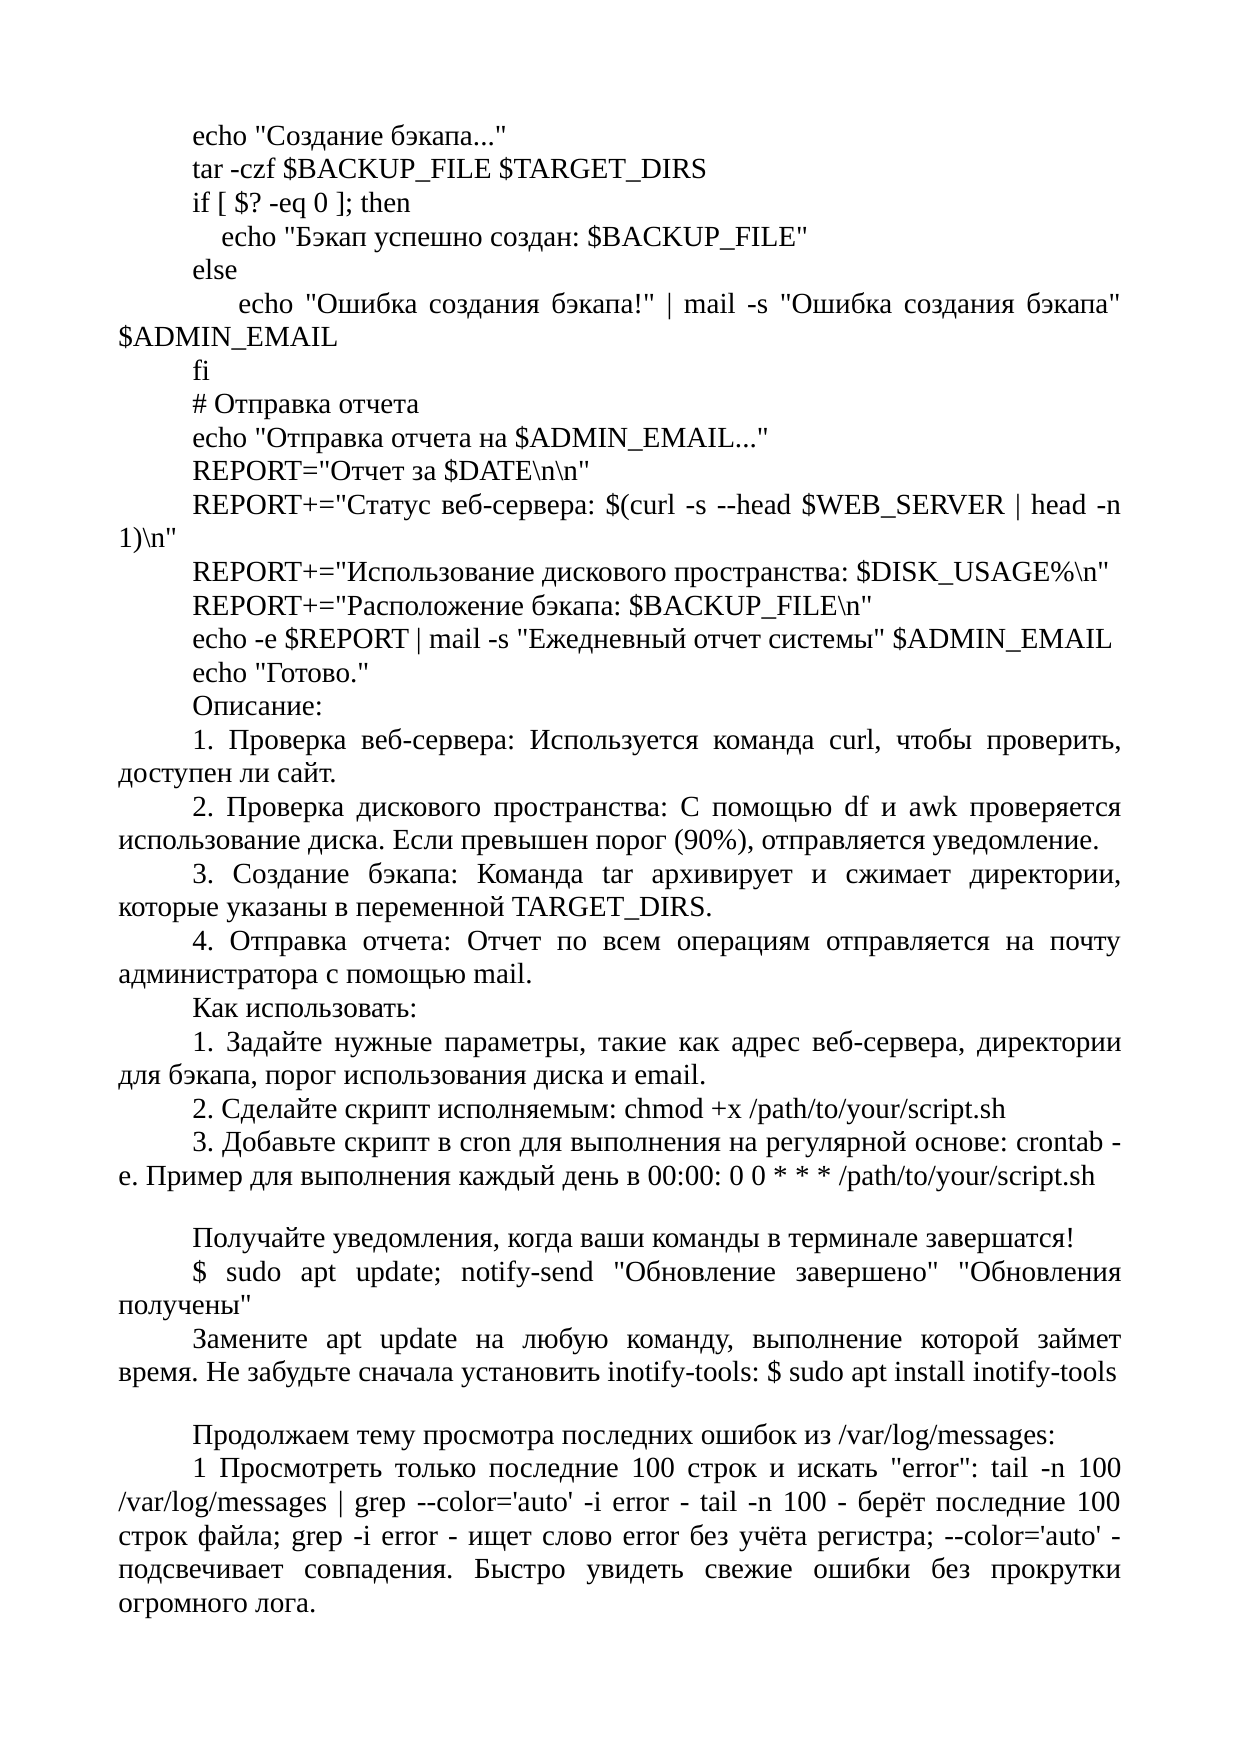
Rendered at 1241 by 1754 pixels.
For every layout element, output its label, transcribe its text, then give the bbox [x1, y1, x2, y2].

text Продолжаем тему просмотра последних ошибок из /var/log/messages: [118, 1417, 1122, 1451]
text 1️ Просмотреть только последние 100 строк и искать "error": tail -n 100 /var/log/messages | grep --color='auto' -i error - tail -n 100 - берёт последние 100 строк файла; grep -i error - ищет слово error без учёта регистра; --color='auto' - подсвечивает совпадения. Быстро увидеть свежие ошибки без прокрутки огромного лога. [118, 1451, 1122, 1618]
text 2. Сделайте скрипт исполняемым: chmod +x /path/to/your/script.sh [118, 1091, 1122, 1124]
text echo "Создание бэкапа..." [118, 118, 1122, 152]
text else [118, 252, 1122, 286]
text # Отправка отчета [118, 386, 1122, 420]
text fi [118, 353, 1122, 386]
text 3. Создание бэкапа: Команда tar архивирует и сжимает директории, которые указаны в переменной TARGET_DIRS. [118, 856, 1122, 923]
text echo -e $REPORT | mail -s "Ежедневный отчет системы" $ADMIN_EMAIL [118, 621, 1122, 655]
text Как использовать: [118, 990, 1122, 1024]
text 3. Добавьте скрипт в cron для выполнения на регулярной основе: crontab -e. Пример для выполнения каждый день в 00:00: 0 0 * * * /path/to/your/script.sh [118, 1124, 1122, 1191]
text echo "Отправка отчета на $ADMIN_EMAIL..." [118, 420, 1122, 453]
text echo "Бэкап успешно создан: $BACKUP_FILE" [118, 219, 1122, 252]
text 4. Отправка отчета: Отчет по всем операциям отправляется на почту администратора с помощью mail. [118, 923, 1122, 990]
text Получайте уведомления, когда ваши команды в терминале завершатся! [118, 1220, 1122, 1254]
text REPORT+="Статус веб-сервера: $(curl -s --head $WEB_SERVER | head -n 1)\n" [118, 487, 1122, 554]
text echo "Готово." [118, 655, 1122, 688]
text Описание: [118, 688, 1122, 722]
text echo "Ошибка создания бэкапа!" | mail -s "Ошибка создания бэкапа" $ADMIN_EMAIL [118, 286, 1122, 353]
text 1. Проверка веб-сервера: Используется команда curl, чтобы проверить, доступен ли сайт. [118, 722, 1122, 789]
text 2. Проверка дискового пространства: С помощью df и awk проверяется использование диска. Если превышен порог (90%), отправляется уведомление. [118, 789, 1122, 856]
text if [ $? -eq 0 ]; then [118, 185, 1122, 219]
text REPORT+="Расположение бэкапа: $BACKUP_FILE\n" [118, 588, 1122, 621]
text REPORT="Отчет за $DATE\n\n" [118, 453, 1122, 487]
text tar -czf $BACKUP_FILE $TARGET_DIRS [118, 152, 1122, 185]
text $ sudo apt update; notify-send "Обновление завершено" "Обновления получены" [118, 1254, 1122, 1321]
text 1. Задайте нужные параметры, такие как адрес веб-сервера, директории для бэкапа, порог использования диска и email. [118, 1024, 1122, 1091]
text Замените apt update на любую команду, выполнение которой займет время. Не забудьте сначала установить inotify-tools: $ sudo apt install inotify-tools [118, 1321, 1122, 1388]
text REPORT+="Использование дискового пространства: $DISK_USAGE%\n" [118, 554, 1122, 588]
